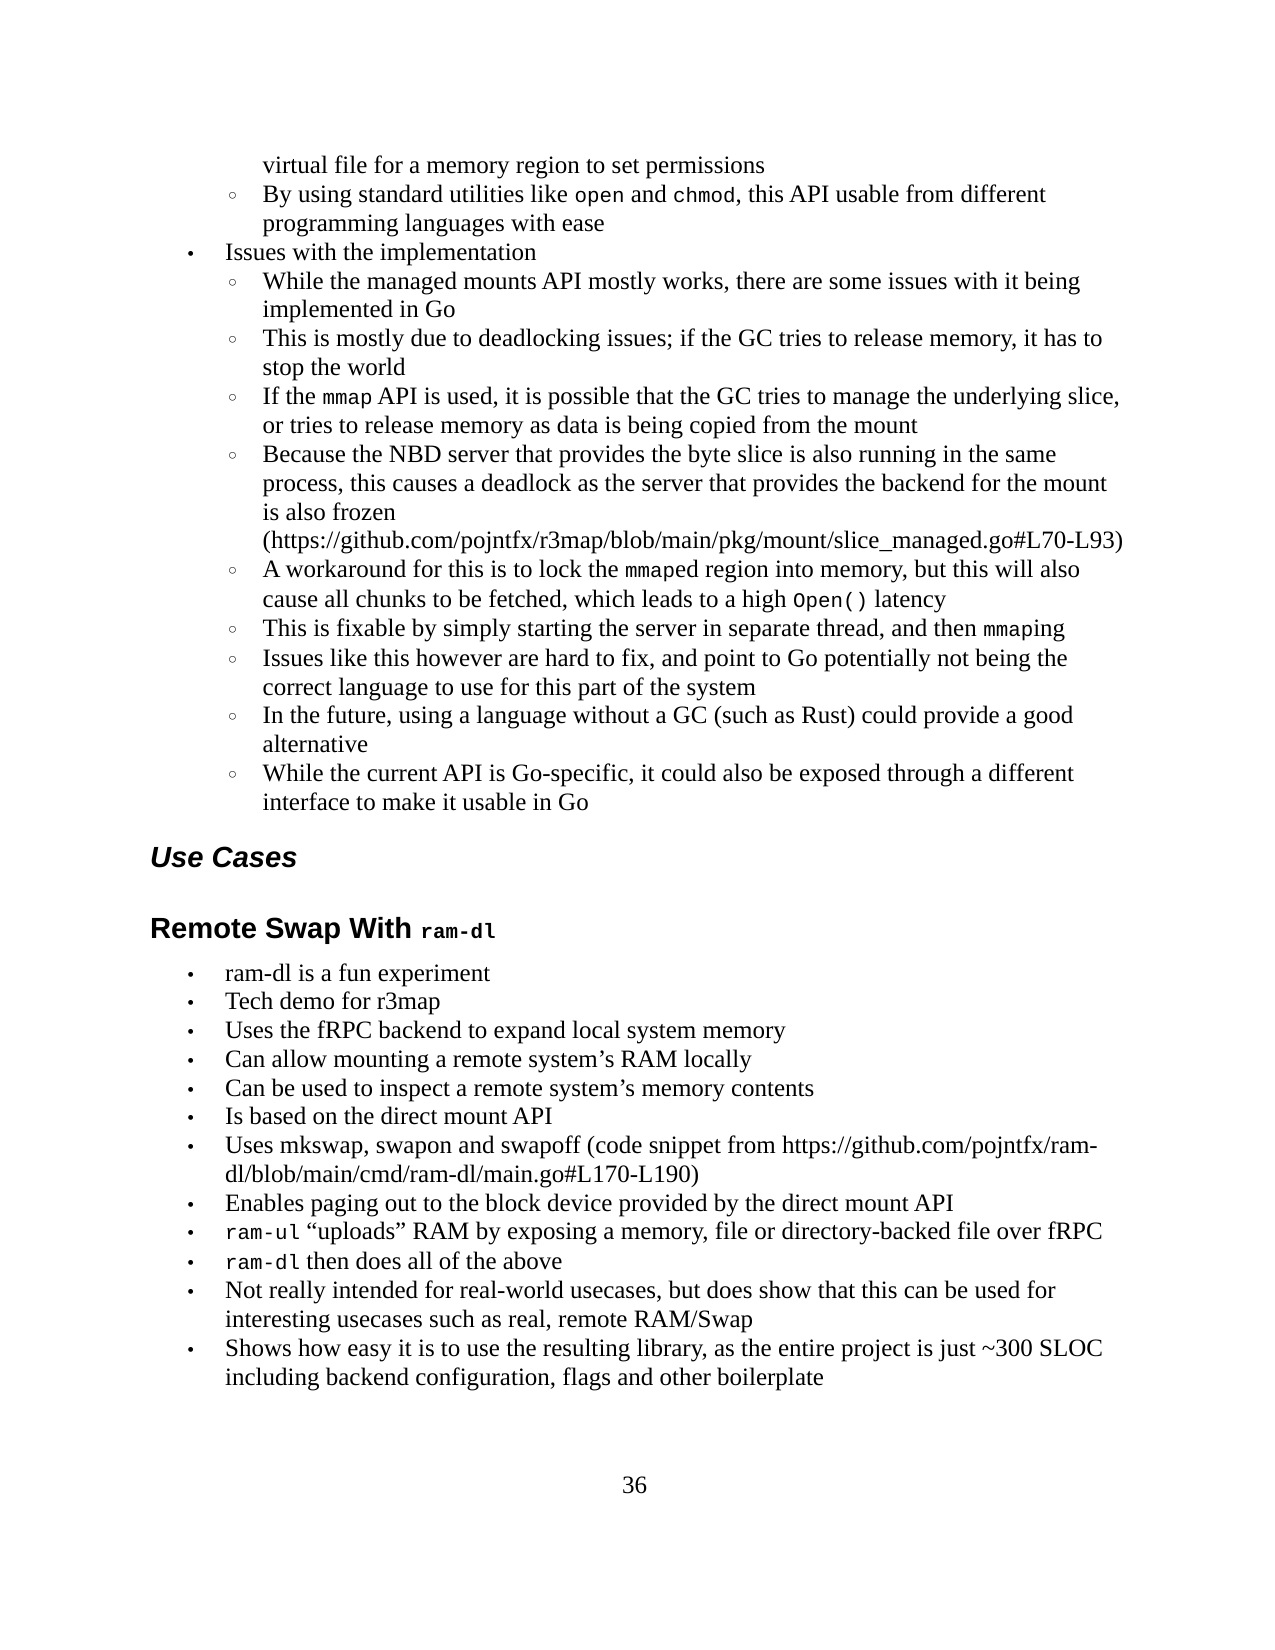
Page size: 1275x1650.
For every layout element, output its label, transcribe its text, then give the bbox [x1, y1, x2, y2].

list In the future, using a language without a GC (such as Rust) could provide a good alternative [225, 700, 1125, 758]
list ram-ul “uploads” RAM by exposing a memory, file or directory-backed file over fRPC [187, 1216, 1125, 1246]
list Can allow mounting a remote system’s RAM locally [187, 1044, 1125, 1073]
list ram-dl then does all of the above [187, 1246, 1125, 1276]
list ram-dl is a fun experiment [187, 958, 1125, 986]
list Not really intended for real-world usecases, but does show that this can be used for interesting usecases such as real, remote RAM/Swap [187, 1276, 1125, 1333]
list Issues with the implementation [187, 237, 1125, 266]
subtitle Use Cases [150, 840, 1125, 874]
list Tech demo for r3map [187, 986, 1125, 1015]
list Is based on the direct mount API [187, 1101, 1125, 1130]
list This is fixable by simply starting the server in separate thread, and then mmaping [225, 613, 1125, 643]
list virtual file for a memory region to set permissions [225, 150, 1125, 179]
list A workaround for this is to lock the mmaped region into memory, but this will also cause all chunks to be fetched, which leads to a high Open() latency [225, 554, 1125, 613]
list Can be used to inspect a remote system’s memory contents [187, 1073, 1125, 1101]
list Enables paging out to the block device provided by the direct mount API [187, 1188, 1125, 1216]
list Because the NBD server that provides the byte slice is also running in the same process, this causes a deadlock as the server that provides the backend for the mount is also frozen (https://github.com/pojntfx/r3map/blob/main/pkg/mount/slice_managed.go#L70-L93) [225, 439, 1125, 554]
list While the managed mounts API mostly works, there are some issues with it being implemented in Go [225, 266, 1125, 323]
list Issues like this however are hard to fix, and point to Go potentially not being the correct language to use for this part of the system [225, 643, 1125, 700]
list Uses mkswap, swapon and swapoff (code snippet from https://github.com/pojntfx/ram-dl/blob/main/cmd/ram-dl/main.go#L170-L190) [187, 1130, 1125, 1188]
list Uses the fRPC backend to expand local system memory [187, 1015, 1125, 1044]
list By using standard utilities like open and chmod, this API usable from different programming languages with ease [225, 179, 1125, 237]
subtitle Remote Swap With ram-dl [150, 911, 1125, 945]
list If the mmap API is used, it is possible that the GC tries to manage the underlying slice, or tries to release memory as data is being copied from the mount [225, 381, 1125, 439]
list This is mostly due to deadlocking issues; if the GC tries to release memory, it has to stop the world [225, 323, 1125, 381]
list Shows how easy it is to use the resulting library, as the entire project is just ~300 SLOC including backend configuration, flags and other boilerplate [187, 1333, 1125, 1391]
list While the current API is Go-specific, it could also be exposed through a different interface to make it usable in Go [225, 758, 1125, 815]
